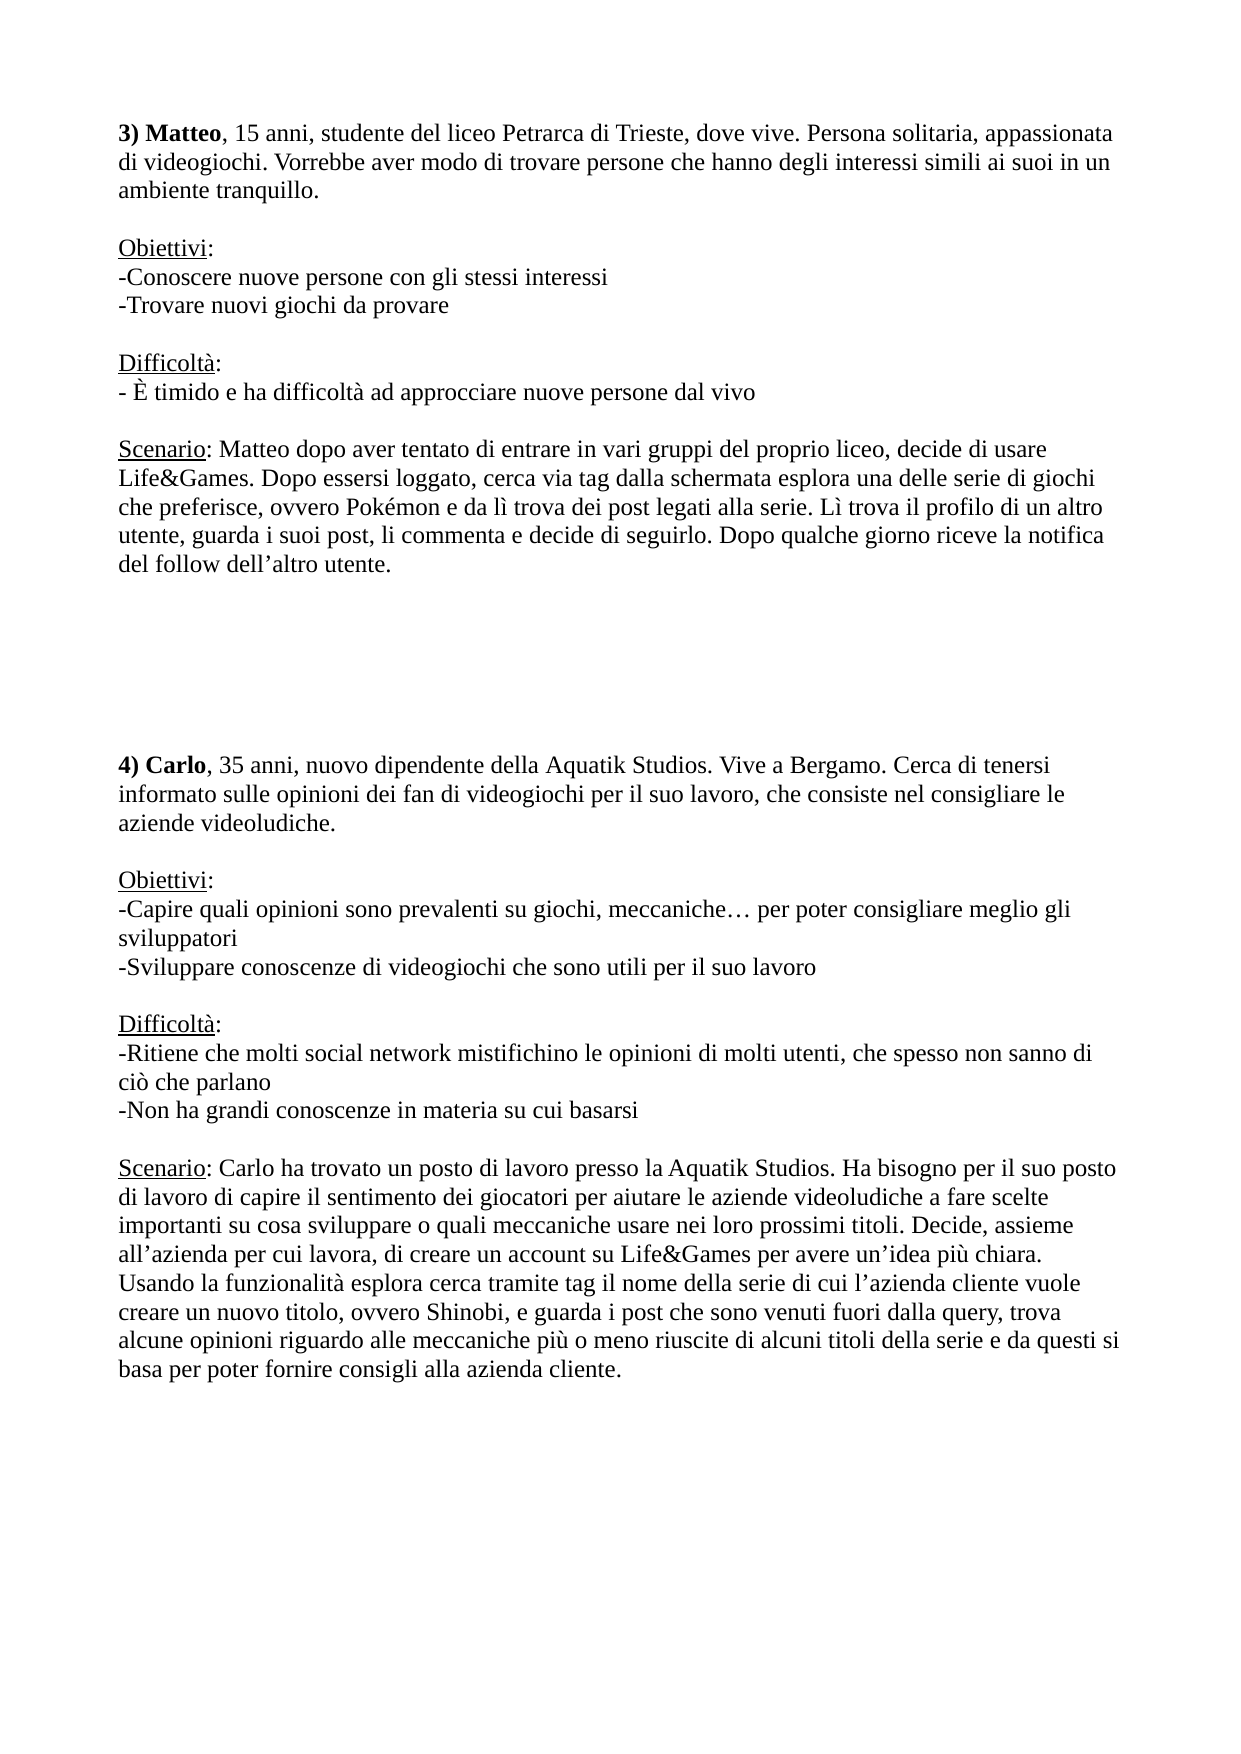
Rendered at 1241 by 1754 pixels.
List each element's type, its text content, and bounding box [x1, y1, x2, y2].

text Difficoltà: [118, 348, 1122, 377]
text -Conoscere nuove persone con gli stessi interessi [118, 262, 1122, 291]
text Scenario: Matteo dopo aver tentato di entrare in vari gruppi del proprio liceo, decide di usare Life&Games. Dopo essersi loggato, cerca via tag dalla schermata esplora una delle serie di giochi che preferisce, ovvero Pokémon e da lì trova dei post legati alla serie. Lì trova il profilo di un altro utente, guarda i suoi post, li commenta e decide di seguirlo. Dopo qualche giorno riceve la notifica del follow dell’altro utente. [118, 434, 1122, 578]
text Obiettivi: [118, 866, 1122, 894]
text 4) Carlo, 35 anni, nuovo dipendente della Aquatik Studios. Vive a Bergamo. Cerca di tenersi informato sulle opinioni dei fan di videogiochi per il suo lavoro, che consiste nel consigliare le aziende videoludiche. [118, 751, 1122, 837]
text Scenario: Carlo ha trovato un posto di lavoro presso la Aquatik Studios. Ha bisogno per il suo posto di lavoro di capire il sentimento dei giocatori per aiutare le aziende videoludiche a fare scelte importanti su cosa sviluppare o quali meccaniche usare nei loro prossimi titoli. Decide, assieme all’azienda per cui lavora, di creare un account su Life&Games per avere un’idea più chiara. Usando la funzionalità esplora cerca tramite tag il nome della serie di cui l’azienda cliente vuole creare un nuovo titolo, ovvero Shinobi, e guarda i post che sono venuti fuori dalla query, trova alcune opinioni riguardo alle meccaniche più o meno riuscite di alcuni titoli della serie e da questi si basa per poter fornire consigli alla azienda cliente. [118, 1153, 1122, 1383]
text -Capire quali opinioni sono prevalenti su giochi, meccaniche… per poter consigliare meglio gli sviluppatori [118, 894, 1122, 952]
text Obiettivi: [118, 233, 1122, 262]
text - È timido e ha difficoltà ad approcciare nuove persone dal vivo [118, 377, 1122, 406]
text 3) Matteo, 15 anni, studente del liceo Petrarca di Trieste, dove vive. Persona solitaria, appassionata di videogiochi. Vorrebbe aver modo di trovare persone che hanno degli interessi simili ai suoi in un ambiente tranquillo. [118, 118, 1122, 204]
text -Trovare nuovi giochi da provare [118, 291, 1122, 319]
text -Non ha grandi conoscenze in materia su cui basarsi [118, 1096, 1122, 1124]
text -Sviluppare conoscenze di videogiochi che sono utili per il suo lavoro [118, 952, 1122, 981]
text Difficoltà: [118, 1009, 1122, 1038]
text -Ritiene che molti social network mistifichino le opinioni di molti utenti, che spesso non sanno di ciò che parlano [118, 1038, 1122, 1096]
